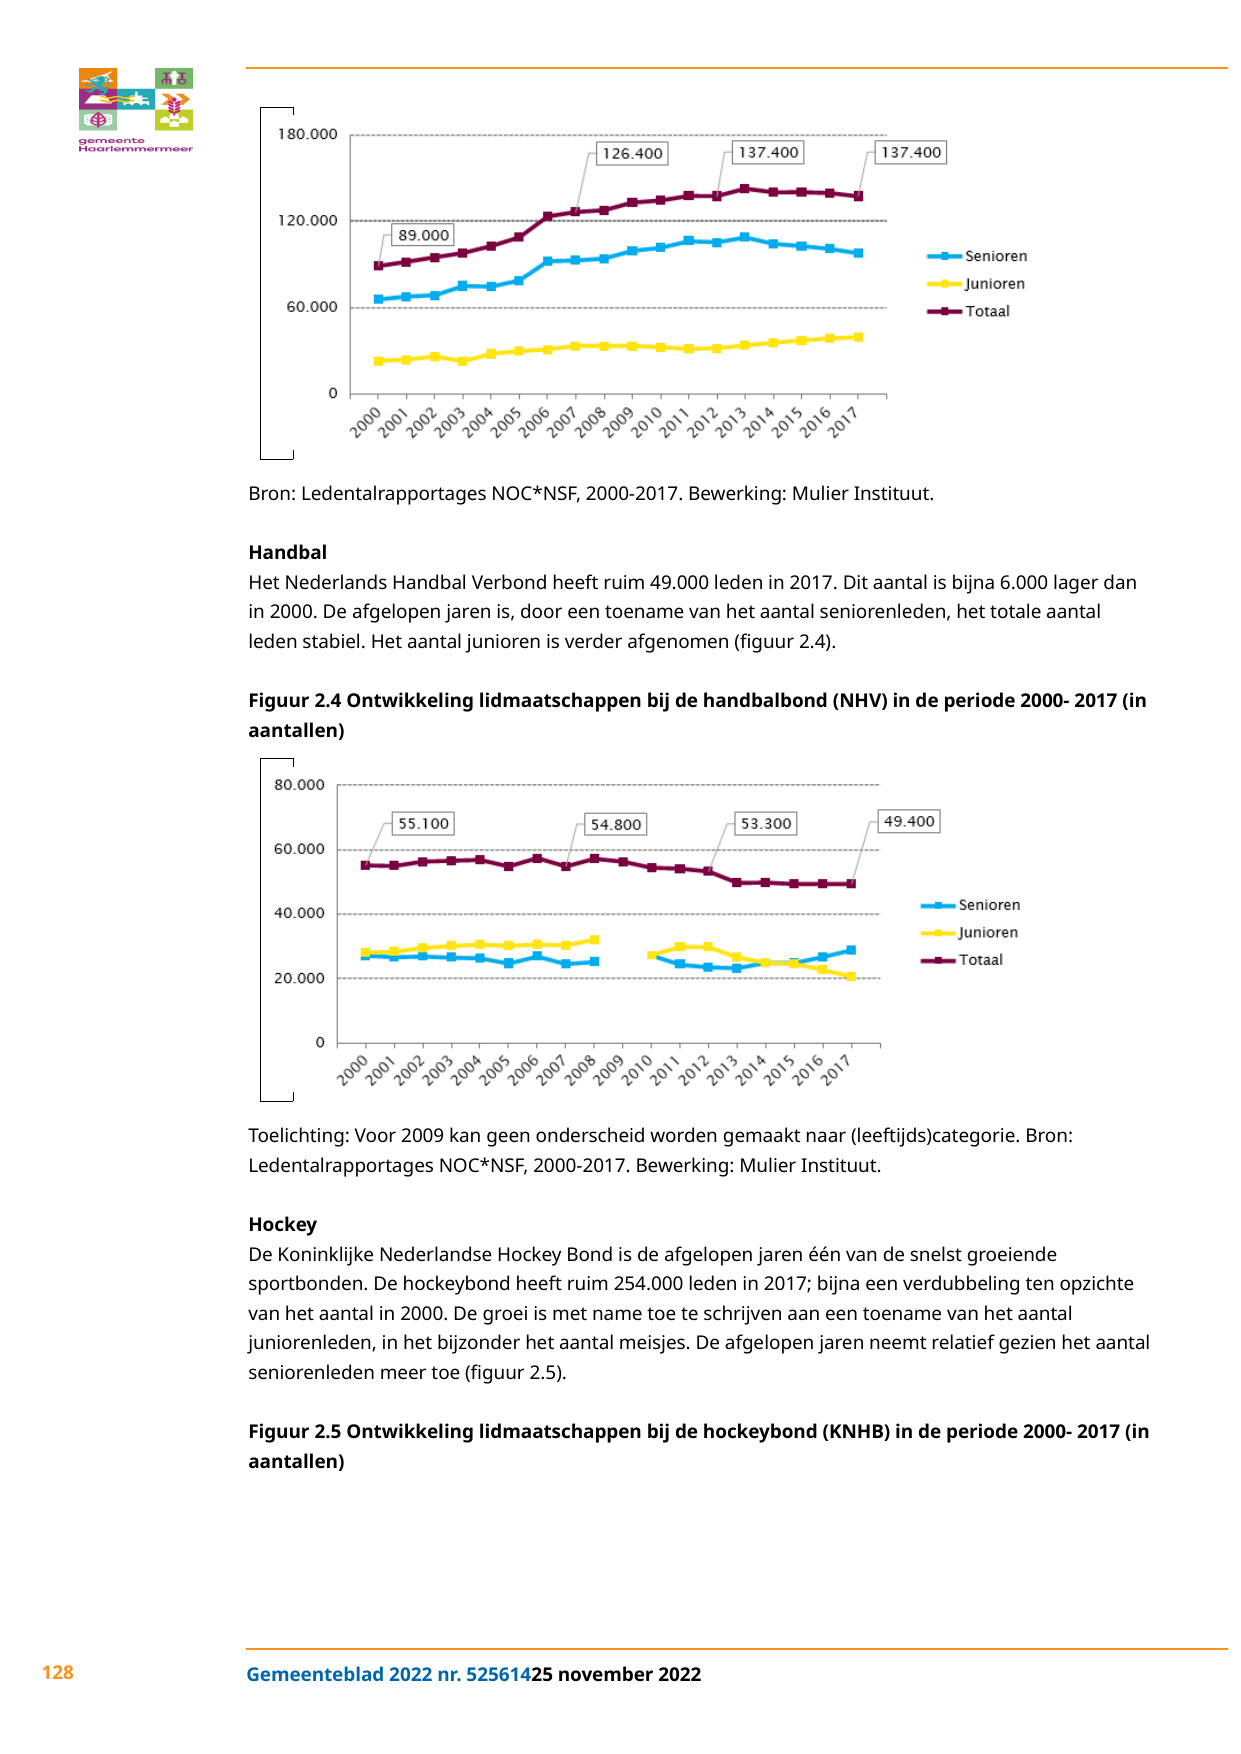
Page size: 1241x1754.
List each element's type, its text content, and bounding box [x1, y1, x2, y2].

text Hockey [248, 1211, 1152, 1237]
text De Koninklijke Nederlandse Hockey Bond is de afgelopen jaren één van de snelst groeiende sportbonden. De hockeybond heeft ruim 254.000 leden in 2017; bijna een verdubbeling ten opzichte van het aantal in 2000. De groei is met name toe te schrijven aan een toename van het aantal juniorenleden, in het bijzonder het aantal meisjes. De afgelopen jaren neemt relatief gezien het aantal seniorenleden meer toe (figuur 2.5). [248, 1241, 1152, 1385]
text Het Nederlands Handbal Verbond heeft ruim 49.000 leden in 2017. Dit aantal is bijna 6.000 lager dan in 2000. De afgelopen jaren is, door een toename van het aantal seniorenleden, het totale aantal leden stabiel. Het aantal junioren is verder afgenomen (figuur 2.4). [248, 569, 1152, 654]
text Handbal [248, 539, 1152, 565]
text Figuur 2.5 Ontwikkeling lidmaatschappen bij de hockeybond (KNHB) in de periode 2000- 2017 (in aantallen) [248, 1418, 1152, 1473]
picture [41, 47, 231, 172]
text Figuur 2.4 Ontwikkeling lidmaatschappen bij de handbalbond (NHV) in de periode 2000- 2017 (in aantallen) [248, 687, 1152, 743]
picture [268, 767, 1037, 1092]
text Toelichting: Voor 2009 kan geen onderscheid worden gemaakt naar (leeftijds)categorie. Bron: Ledentalrapportages NOC*NSF, 2000-2017. Bewerking: Mulier Instituut. [248, 1122, 1152, 1178]
picture [268, 115, 1037, 450]
text Bron: Ledentalrapportages NOC*NSF, 2000-2017. Bewerking: Mulier Instituut. [248, 480, 1152, 506]
